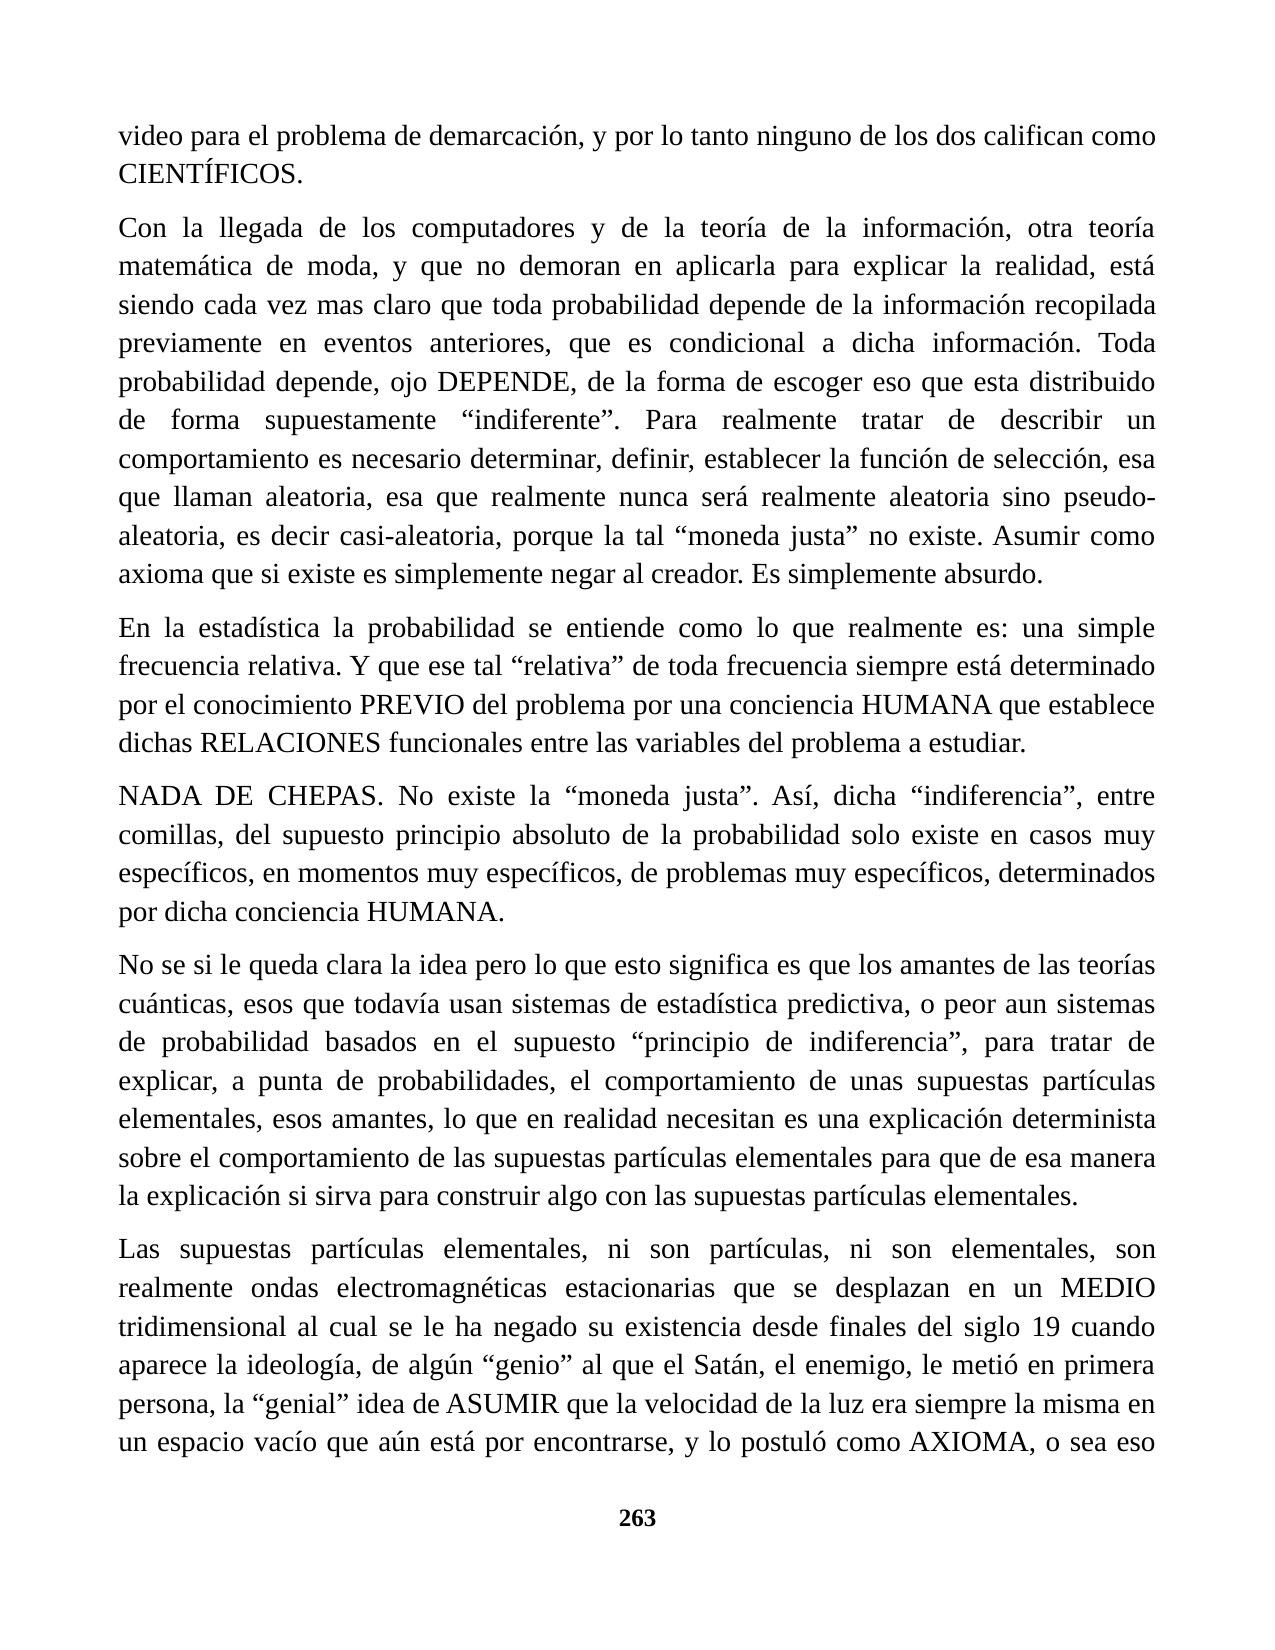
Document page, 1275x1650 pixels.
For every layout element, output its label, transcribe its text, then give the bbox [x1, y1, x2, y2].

text En la estadística la probabilidad se entiende como lo que realmente es: una simple frecuencia relativa. Y que ese tal “relativa” de toda frecuencia siempre está determinado por el conocimiento PREVIO del problema por una conciencia HUMANA que establece dichas RELACIONES funcionales entre las variables del problema a estudiar. [118, 610, 1157, 759]
text No se si le queda clara la idea pero lo que esto significa es que los amantes de las teorías cuánticas, esos que todavía usan sistemas de estadística predictiva, o peor aun sistemas de probabilidad basados en el supuesto “principio de indiferencia”, para tratar de explicar, a punta de probabilidades, el comportamiento de unas supuestas partículas elementales, esos amantes, lo que en realidad necesitan es una explicación determinista sobre el comportamiento de las supuestas partículas elementales para que de esa manera la explicación si sirva para construir algo con las supuestas partículas elementales. [118, 947, 1157, 1212]
text NADA DE CHEPAS. No existe la “moneda justa”. Así, dicha “indiferencia”, entre comillas, del supuesto principio absoluto de la probabilidad solo existe en casos muy específicos, en momentos muy específicos, de problemas muy específicos, determinados por dicha conciencia HUMANA. [118, 778, 1157, 928]
text video para el problema de demarcación, y por lo tanto ninguno de los dos califican como CIENTÍFICOS. [118, 118, 1157, 190]
text Con la llegada de los computadores y de la teoría de la información, otra teoría matemática de moda, y que no demoran en aplicarla para explicar la realidad, está siendo cada vez mas claro que toda probabilidad depende de la información recopilada previamente en eventos anteriores, que es condicional a dicha información. Toda probabilidad depende, ojo DEPENDE, de la forma de escoger eso que esta distribuido de forma supuestamente “indiferente”. Para realmente tratar de describir un comportamiento es necesario determinar, definir, establecer la función de selección, esa que llaman aleatoria, esa que realmente nunca será realmente aleatoria sino pseudo-aleatoria, es decir casi-aleatoria, porque la tal “moneda justa” no existe. Asumir como axioma que si existe es simplemente negar al creador. Es simplemente absurdo. [118, 210, 1157, 590]
text Las supuestas partículas elementales, ni son partículas, ni son elementales, son realmente ondas electromagnéticas estacionarias que se desplazan en un MEDIO tridimensional al cual se le ha negado su existencia desde finales del siglo 19 cuando aparece la ideología, de algún “genio” al que el Satán, el enemigo, le metió en primera persona, la “genial” idea de ASUMIR que la velocidad de la luz era siempre la misma en un espacio vacío que aún está por encontrarse, y lo postuló como AXIOMA, o sea eso [118, 1232, 1157, 1458]
